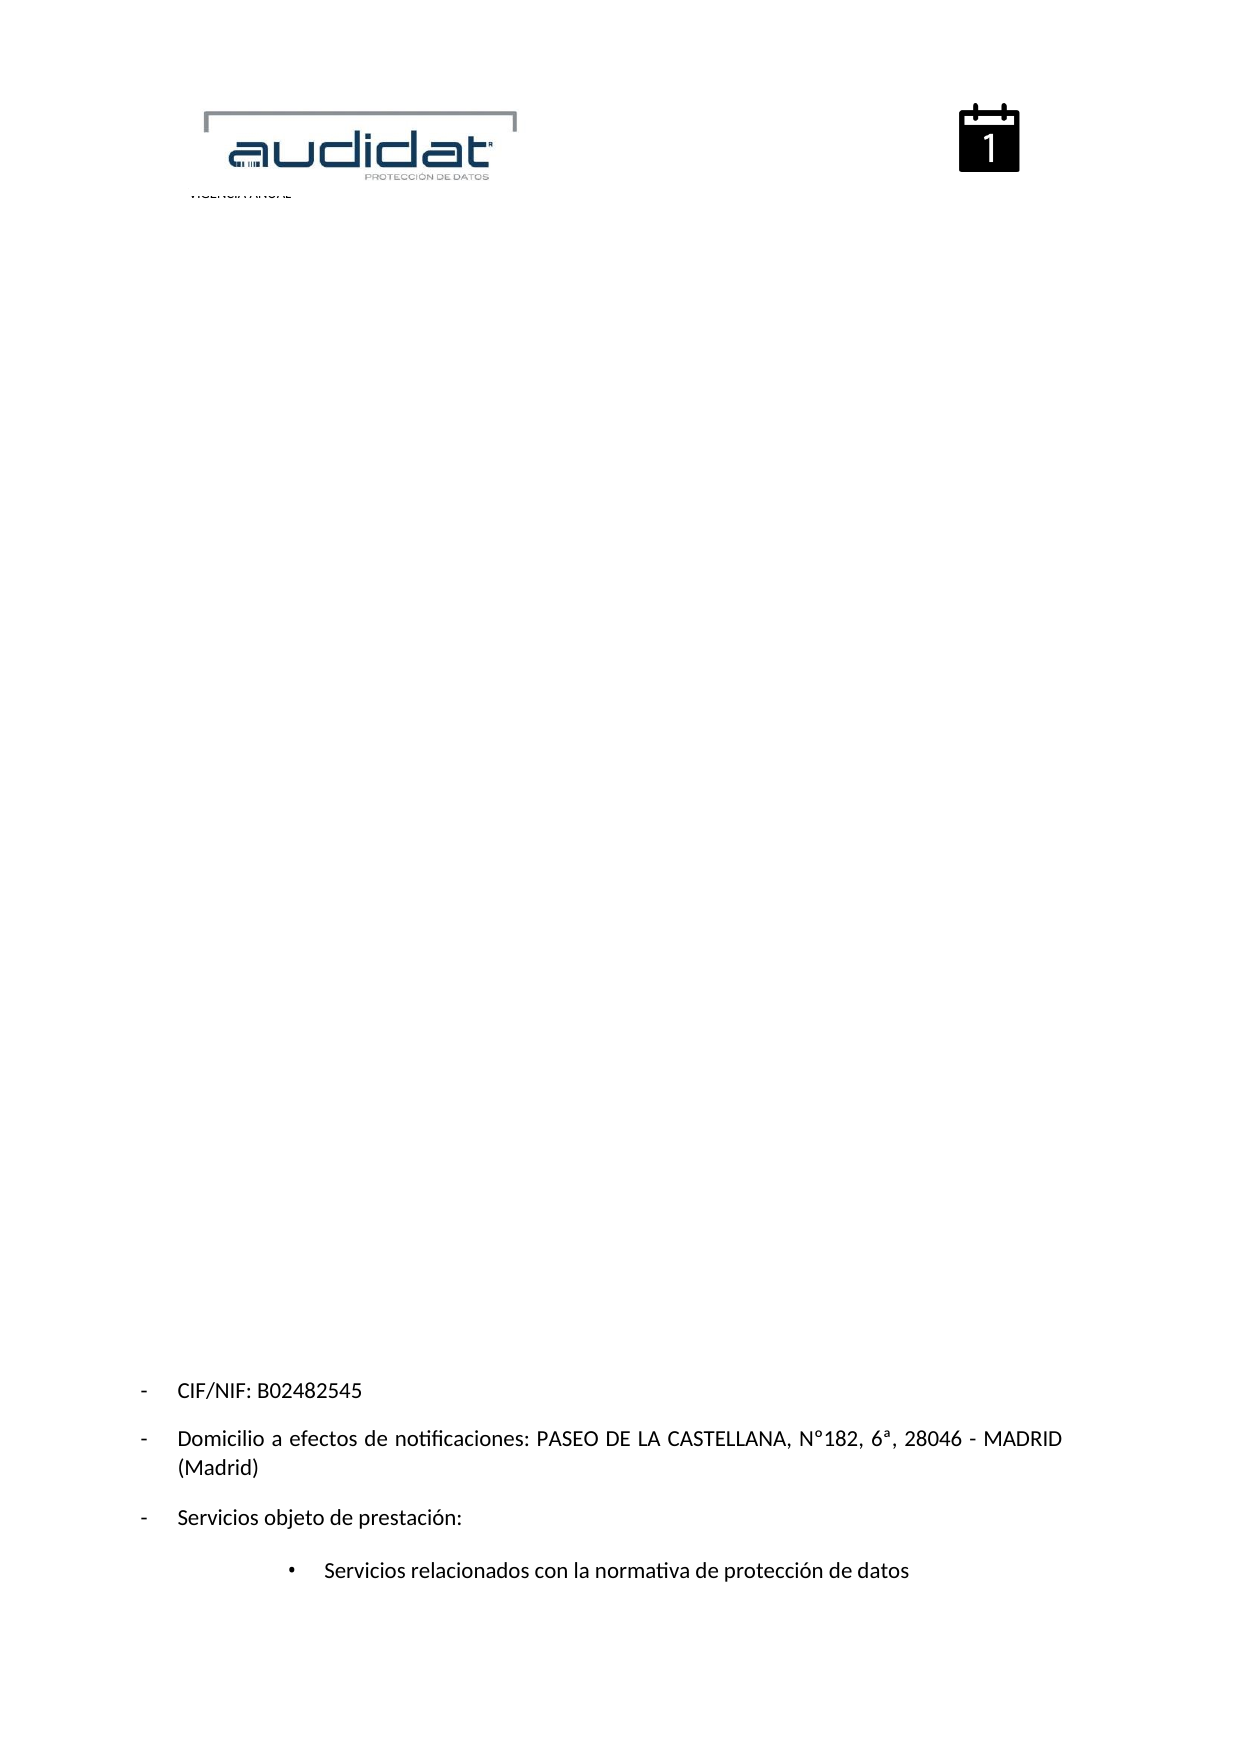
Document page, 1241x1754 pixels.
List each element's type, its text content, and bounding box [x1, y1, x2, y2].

list Servicios objeto de prestación: [140, 1503, 1064, 1531]
list Domicilio a efectos de notificaciones: PASEO DE LA CASTELLANA, Nº182, 6ª, 28046 - MADRID (Madrid) [140, 1424, 1064, 1481]
text • Servicios relacionados con la normativa de protección de datos [177, 1554, 1064, 1585]
list CIF/NIF: B02482545 [140, 1376, 1064, 1404]
